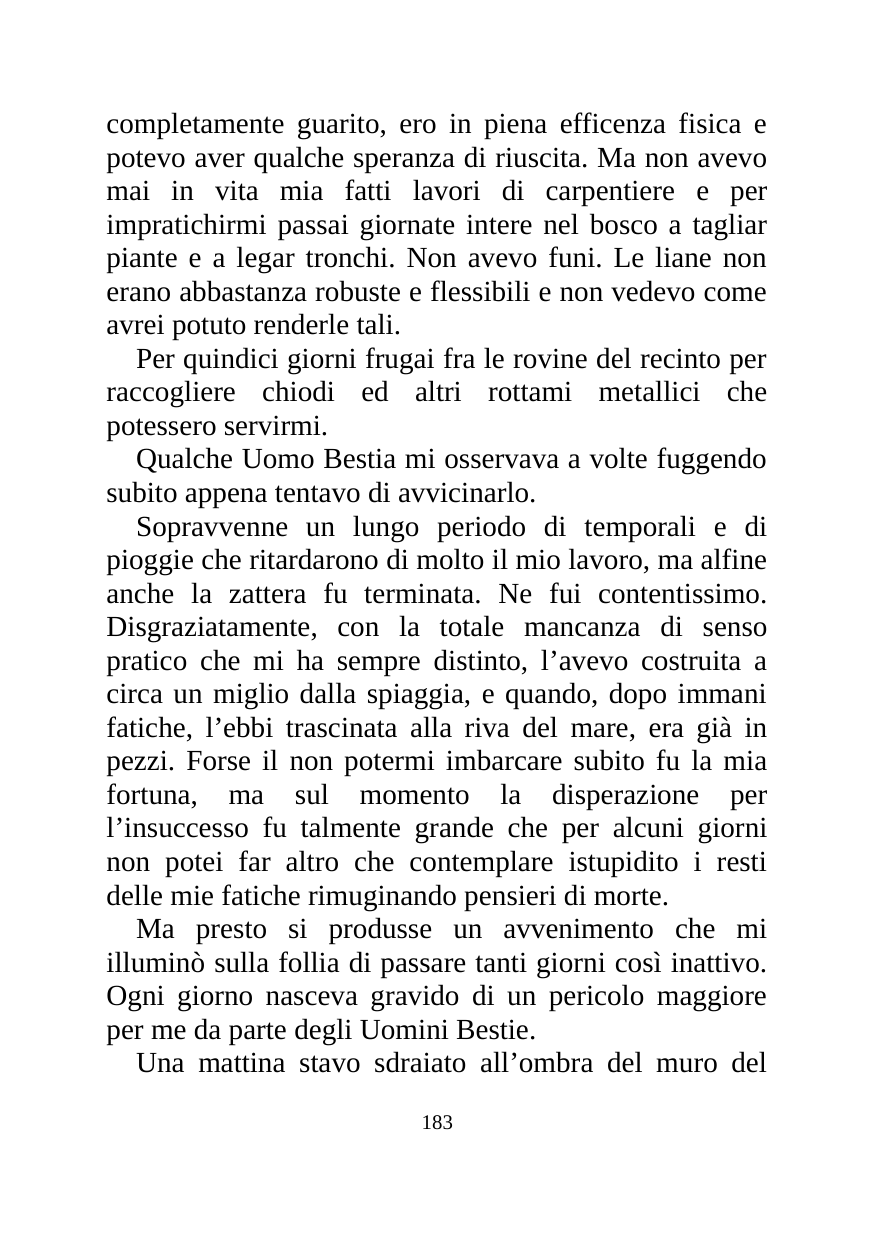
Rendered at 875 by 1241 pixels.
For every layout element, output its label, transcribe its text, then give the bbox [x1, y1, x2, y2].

text completamente guarito, ero in piena efficenza fisica e potevo aver qualche speranza di riuscita. Ma non avevo mai in vita mia fatti lavori di carpentiere e per impratichirmi passai giornate intere nel bosco a tagliar piante e a legar tronchi. Non avevo funi. Le liane non erano abbastanza robuste e flessibili e non vedevo come avrei potuto renderle tali. [106, 106, 768, 341]
text Una mattina stavo sdraiato all’ombra del muro del [106, 1045, 768, 1079]
text Per quindici giorni frugai fra le rovine del recinto per raccogliere chiodi ed altri rottami metallici che potessero servirmi. [106, 341, 768, 442]
text Qualche Uomo Bestia mi osservava a volte fuggendo subito appena tentavo di avvicinarlo. [106, 442, 768, 509]
text Sopravvenne un lungo periodo di temporali e di pioggie che ritardarono di molto il mio lavoro, ma alfine anche la zattera fu terminata. Ne fui contentissimo. Disgraziatamente, con la totale mancanza di senso pratico che mi ha sempre distinto, l’avevo costruita a circa un miglio dalla spiaggia, e quando, dopo immani fatiche, l’ebbi trascinata alla riva del mare, era già in pezzi. Forse il non potermi imbarcare subito fu la mia fortuna, ma sul momento la disperazione per l’insuccesso fu talmente grande che per alcuni giorni non potei far altro che contemplare istupidito i resti delle mie fatiche rimuginando pensieri di morte. [106, 509, 768, 911]
text Ma presto si produsse un avvenimento che mi illuminò sulla follia di passare tanti giorni così inattivo. Ogni giorno nasceva gravido di un pericolo maggiore per me da parte degli Uomini Bestie. [106, 911, 768, 1045]
